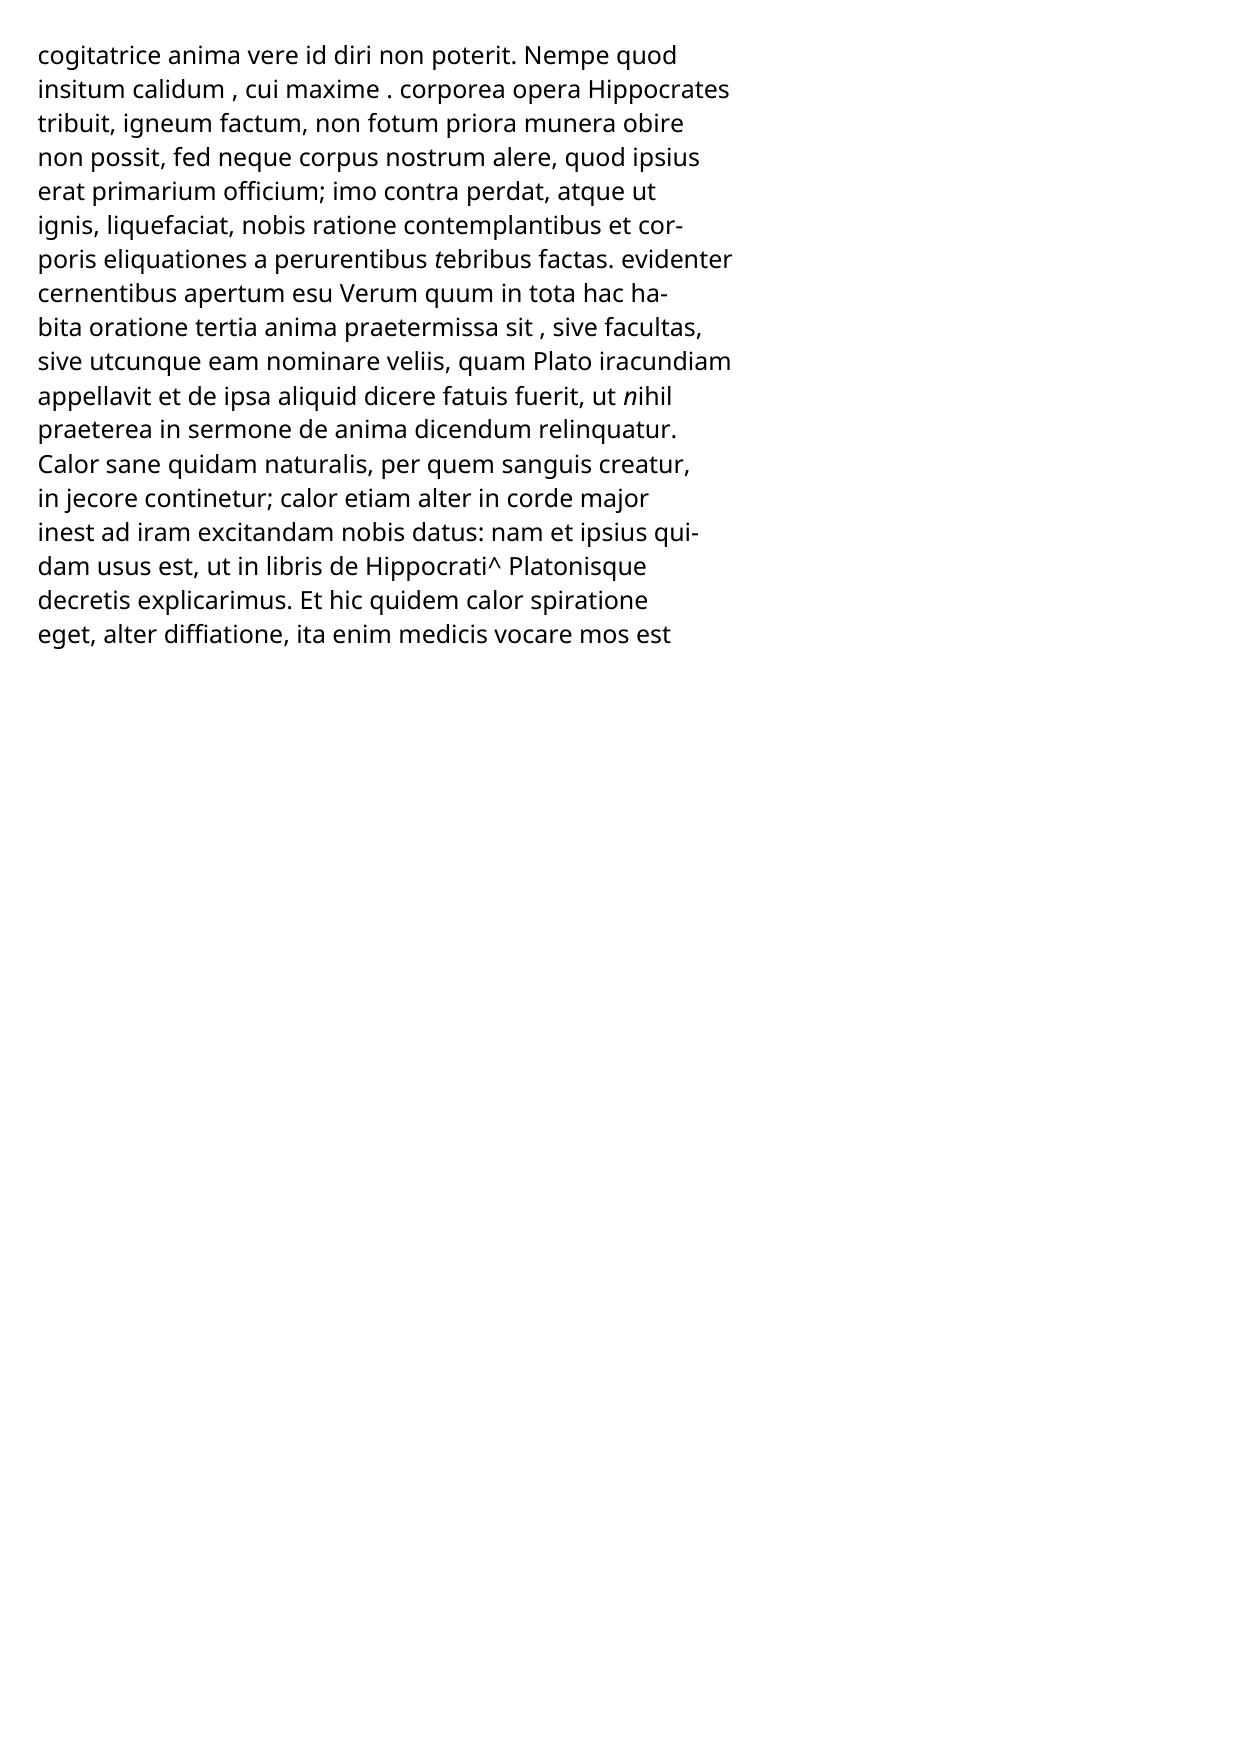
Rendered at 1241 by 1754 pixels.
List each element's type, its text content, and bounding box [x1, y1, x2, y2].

text cogitatrice anima vere id diri non poterit. Nempe quod insitum calidum , cui maxime . corporea opera Hippocrates tribuit, igneum factum, non fotum priora munera obire non possit, fed neque corpus nostrum alere, quod ipsius erat primarium officium; imo contra perdat, atque ut ignis, liquefaciat, nobis ratione contemplantibus et cor- poris eliquationes a perurentibus tebribus factas. evidenter cernentibus apertum esu Verum quum in tota hac ha- bita oratione tertia anima praetermissa sit , sive facultas, sive utcunque eam nominare veliis, quam Plato iracundiam appellavit et de ipsa aliquid dicere fatuis fuerit, ut nihil praeterea in sermone de anima dicendum relinquatur. Calor sane quidam naturalis, per quem sanguis creatur, in jecore continetur; calor etiam alter in corde major inest ad iram excitandam nobis datus: nam et ipsius qui- dam usus est, ut in libris de Hippocrati^ Platonisque decretis explicarimus. Et hic quidem calor spiratione eget, alter diffiatione, ita enim medicis vocare mos est [37, 37, 1203, 651]
